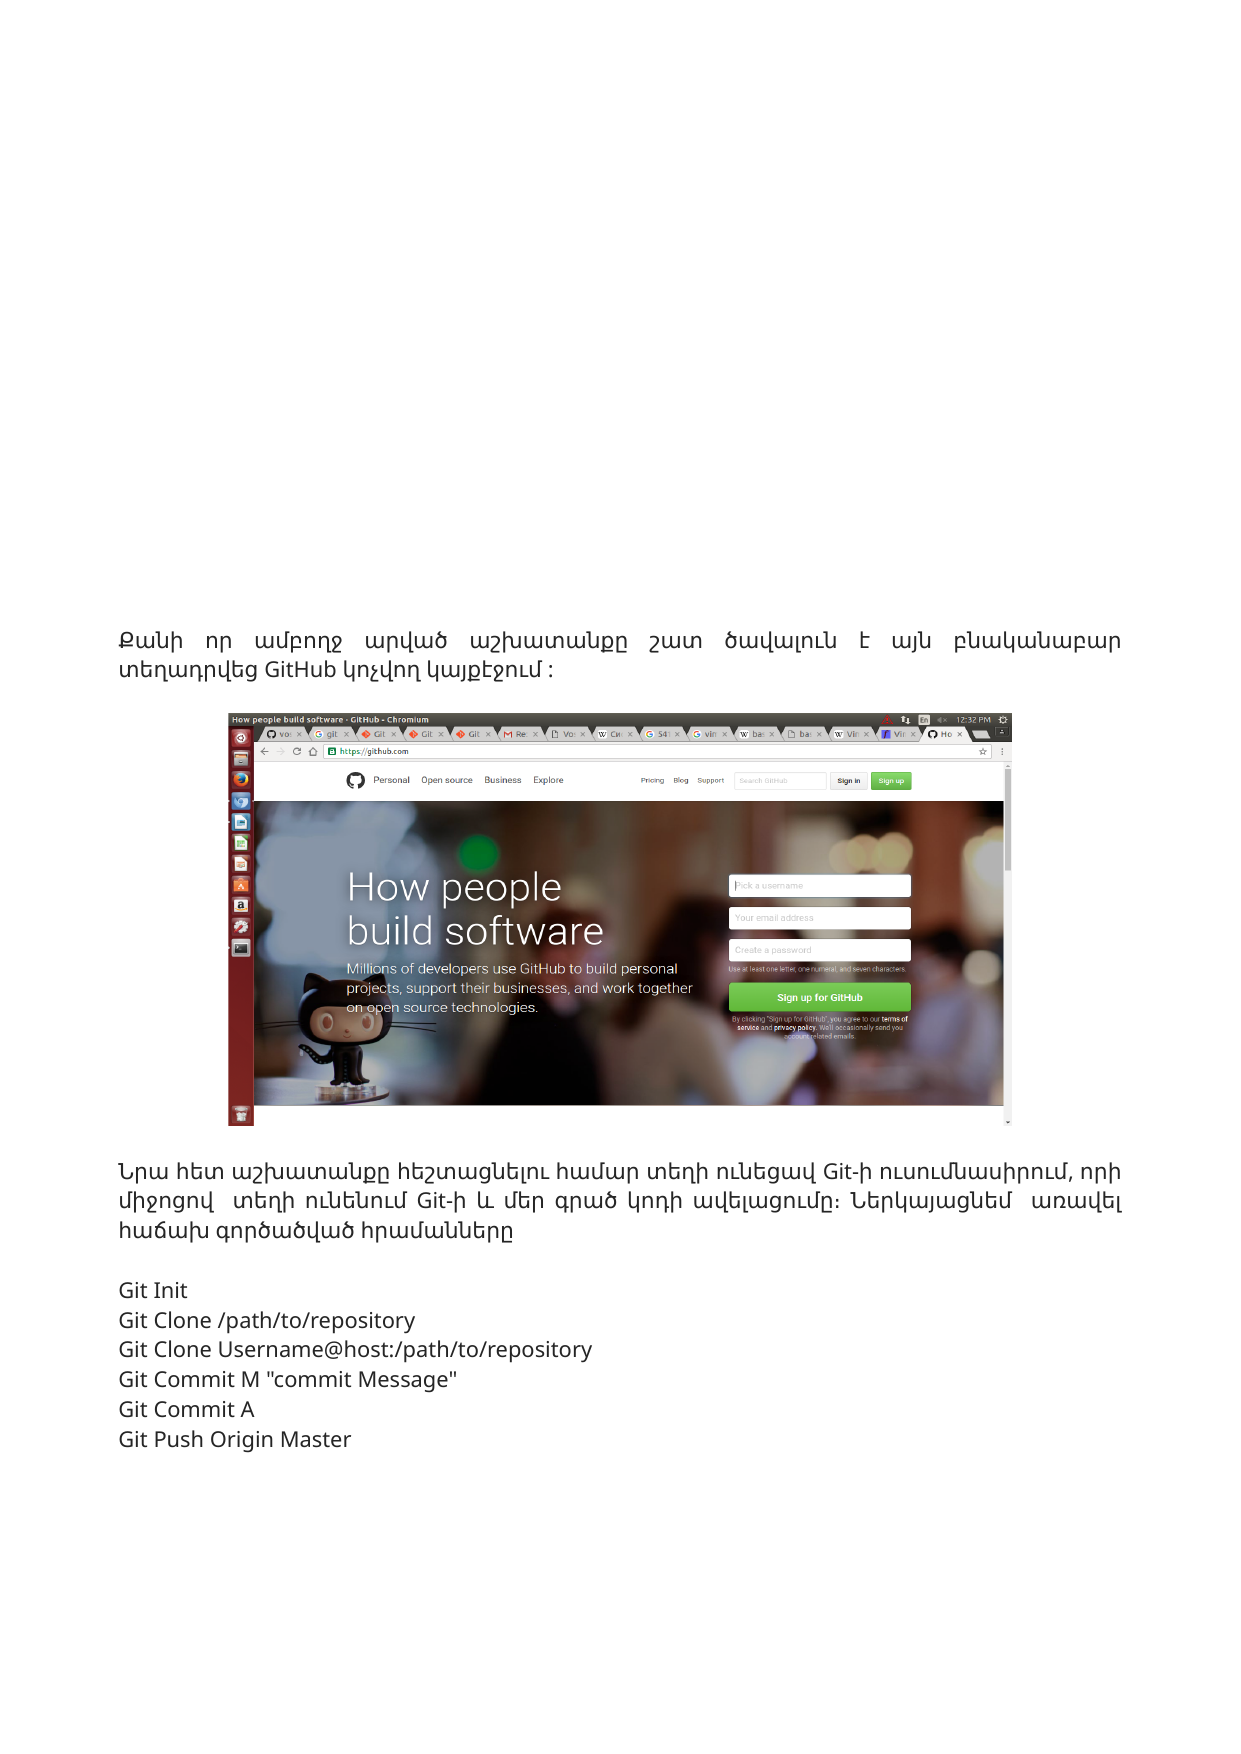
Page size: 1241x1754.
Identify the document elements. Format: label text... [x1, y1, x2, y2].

text Git Commit M "commit Message" [118, 1364, 1122, 1394]
picture [228, 713, 1012, 1126]
text Git Init [118, 1275, 1122, 1305]
text Git Commit A [118, 1394, 1122, 1424]
text Քանի որ ամբողջ արված աշխատանքը շատ ծավալուն է այն բնականաբար տեղադրվեց GitHub կոչվող կայքէջում : [118, 624, 1122, 684]
text Git Clone /path/to/repository [118, 1305, 1122, 1334]
text Git Push Origin Master [118, 1424, 1122, 1454]
text Git Clone Username@host:/path/to/repository [118, 1334, 1122, 1364]
text Նրա հետ աշխատանքը հեշտացնելու համար տեղի ունեցավ Git-ի ուսումնասիրում, որի միջոցով տեղի ունենում Git-ի և մեր գրած կոդի ավելացումը։ Ներկայացնեմ առավել հաճախ գործածված հրամանները [118, 1156, 1122, 1245]
